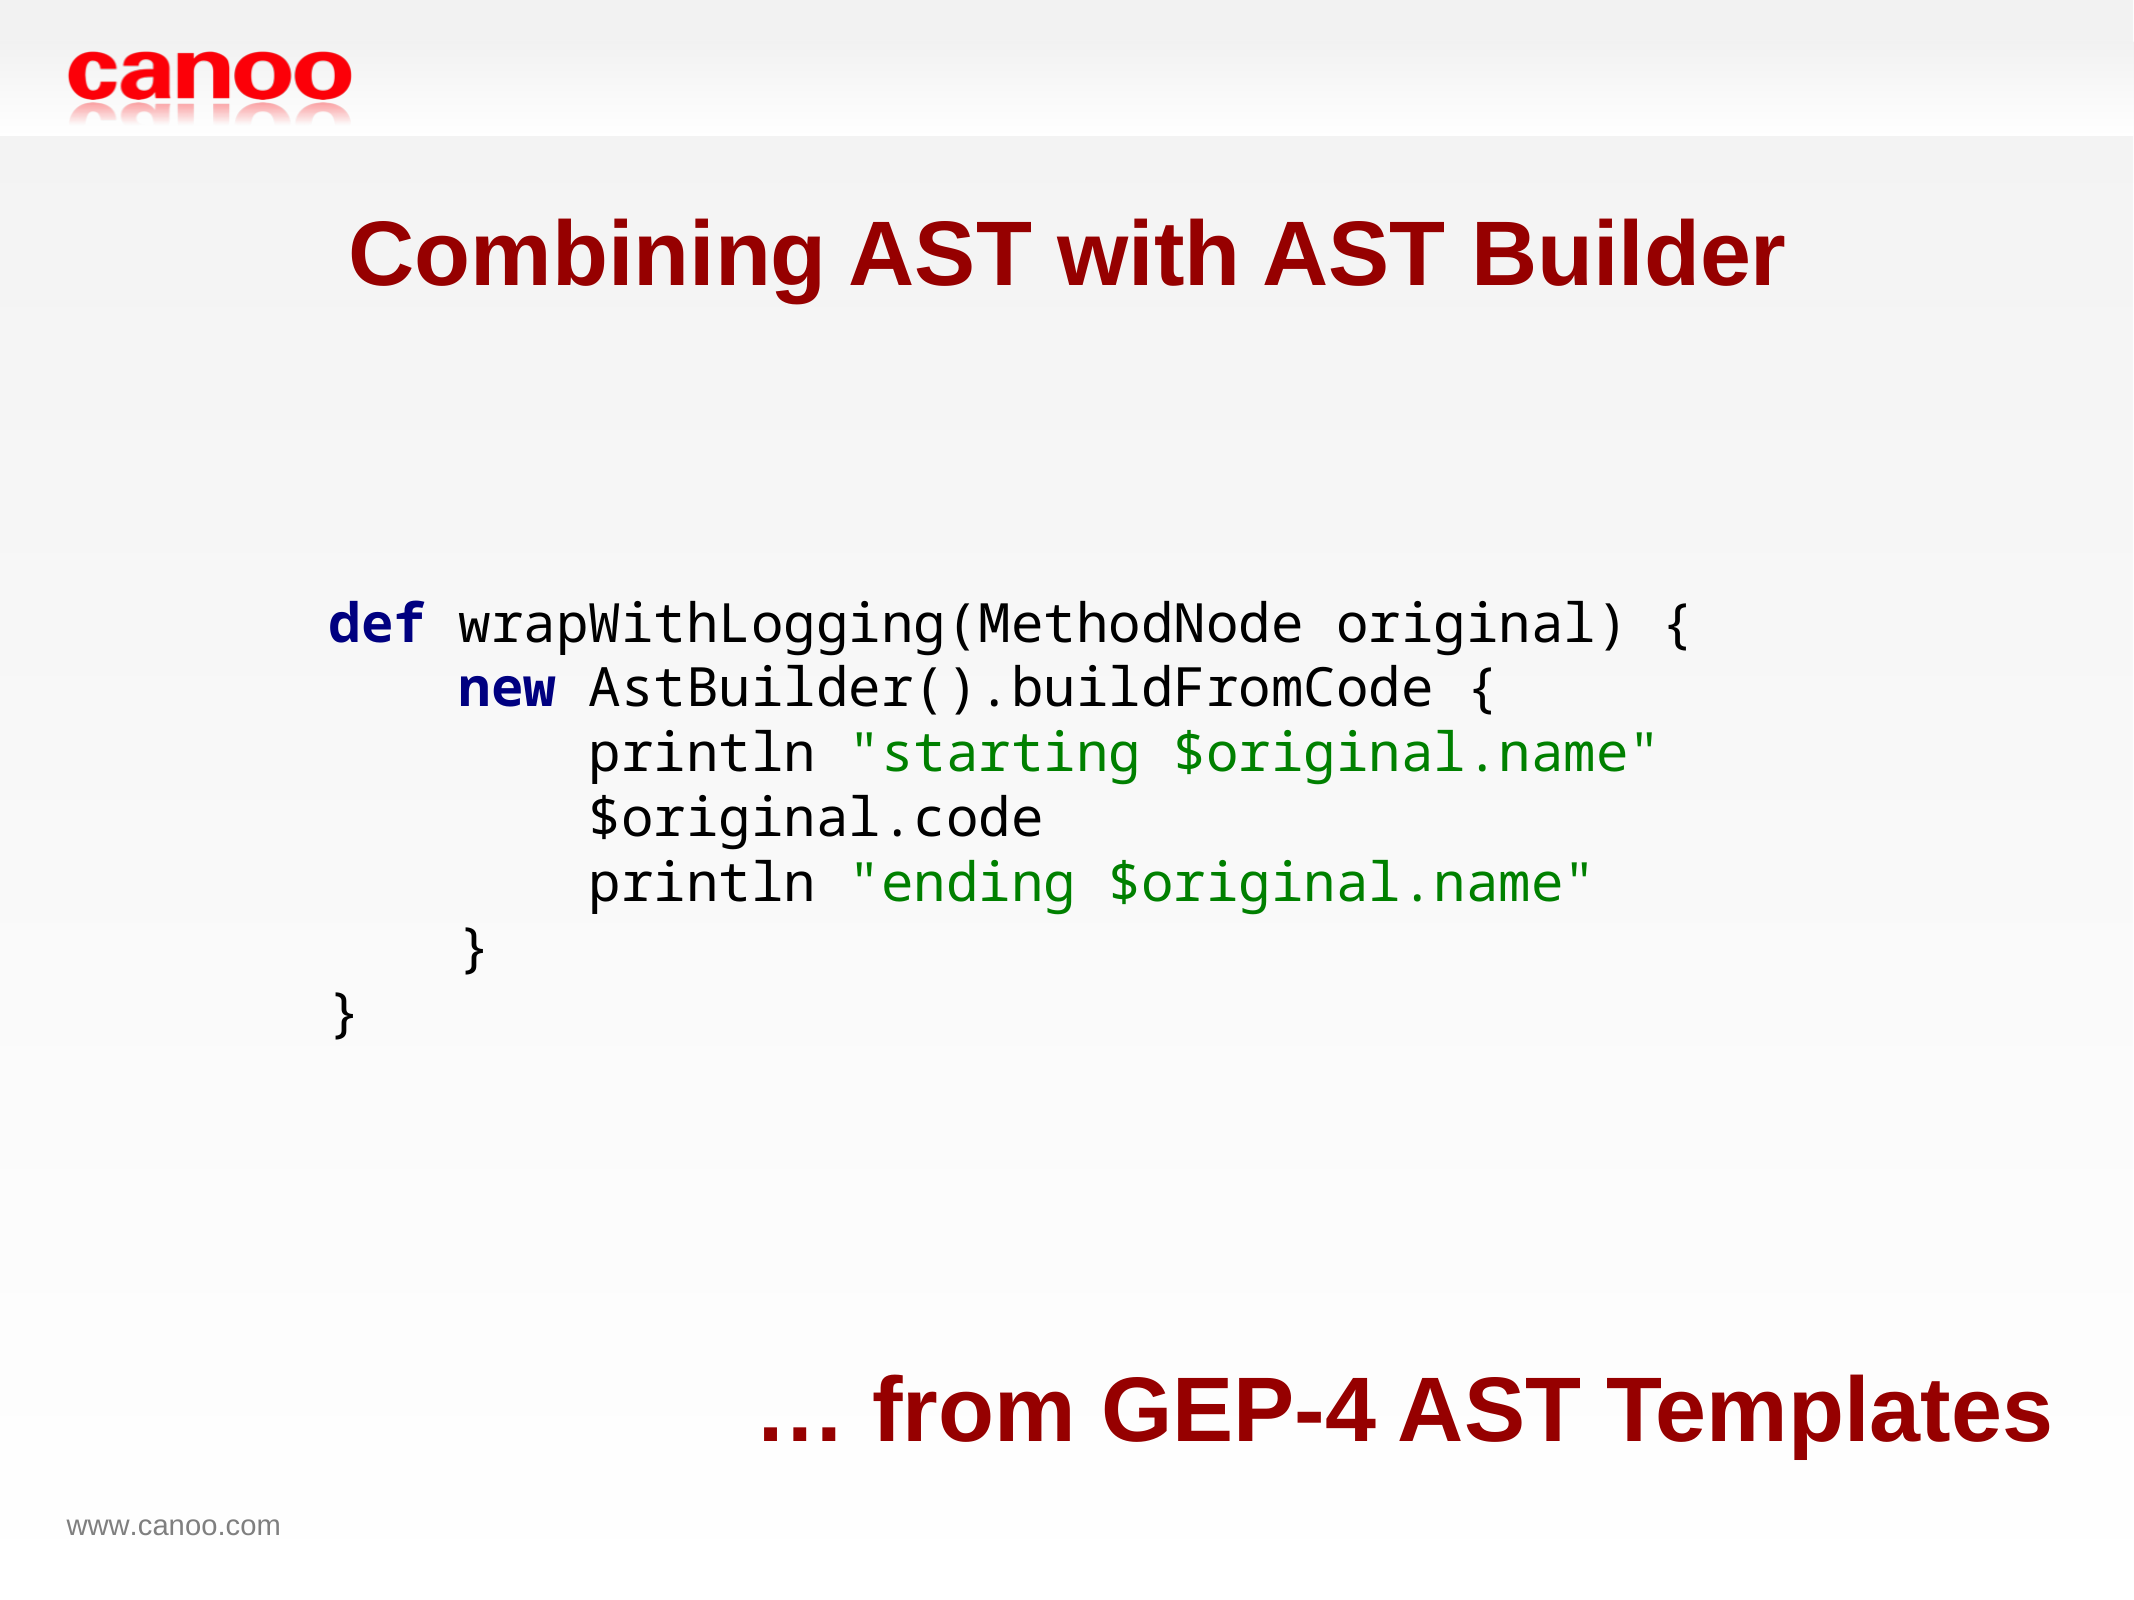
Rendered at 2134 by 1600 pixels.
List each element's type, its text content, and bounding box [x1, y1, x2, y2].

title Combining AST with AST Builder [62, 185, 2075, 313]
subtitle def wrapWithLogging(MethodNode original) { new AstBuilder().buildFromCode { println "starting $original.name" $original.code println "ending $original.name" } } [328, 337, 1805, 1379]
picture [65, 48, 353, 154]
title … from GEP-4 AST Templates [462, 1341, 2063, 1468]
